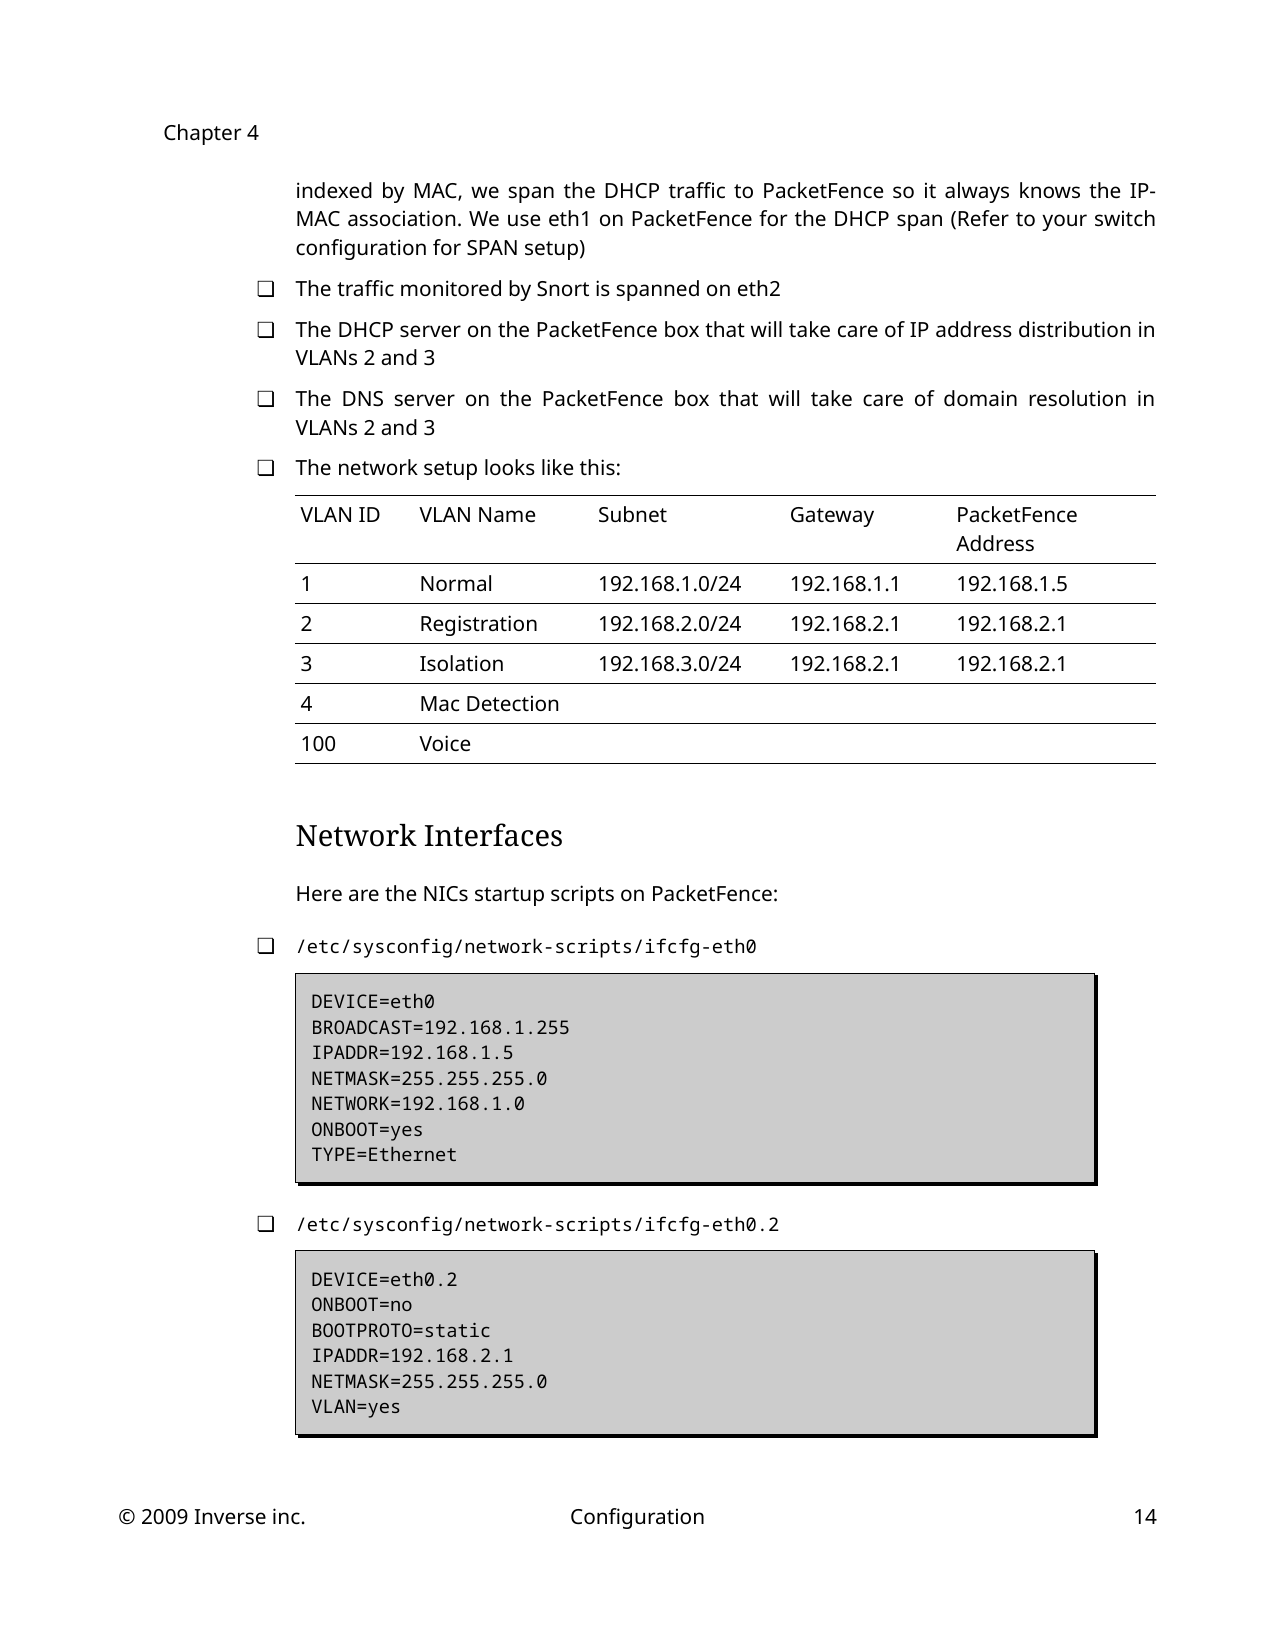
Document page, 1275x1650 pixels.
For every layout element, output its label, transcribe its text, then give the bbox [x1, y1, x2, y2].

list ❏ The traffic monitored by Snort is spanned on eth2 [256, 274, 1157, 302]
list indexed by MAC, we span the DHCP traffic to PacketFence so it always knows the IP-MAC association. We use eth1 on PacketFence for the DHCP span (Refer to your switch configuration for SPAN setup) [256, 176, 1157, 261]
list ❏ /etc/sysconfig/network-scripts/ifcfg-eth0.2 [256, 1209, 1157, 1238]
text DEVICE=eth0.2 ONBOOT=no BOOTPROTO=static IPADDR=192.168.2.1 NETMASK=255.255.255.0 VLAN=yes [296, 1251, 1094, 1434]
table_cell Mac Detection [414, 684, 592, 723]
table_cell 192.168.2.1 [950, 604, 1156, 643]
table_header VLAN Name [414, 496, 592, 563]
table_cell 2 [295, 604, 414, 643]
table_header VLAN ID [295, 496, 414, 563]
table_cell [784, 724, 950, 763]
table_cell Normal [414, 564, 592, 603]
list ❏ /etc/sysconfig/network-scripts/ifcfg-eth0 [256, 932, 1157, 960]
list ❏ The DHCP server on the PacketFence box that will take care of IP address distribution in VLANs 2 and 3 [256, 315, 1157, 372]
table_cell 192.168.1.0/24 [592, 564, 784, 603]
table_cell 192.168.1.1 [784, 564, 950, 603]
table_cell [592, 684, 784, 723]
list ❏ The DNS server on the PacketFence box that will take care of domain resolution in VLANs 2 and 3 [256, 384, 1157, 441]
table_header Subnet [592, 496, 784, 563]
table_cell Voice [414, 724, 592, 763]
table_cell 100 [295, 724, 414, 763]
list ❏ The network setup looks like this: [256, 453, 1157, 482]
table_cell 192.168.2.1 [950, 644, 1156, 683]
table_header PacketFence Address [950, 496, 1156, 563]
table_cell 1 [295, 564, 414, 603]
table_cell 3 [295, 644, 414, 683]
table_cell [950, 724, 1156, 763]
table_cell 192.168.3.0/24 [592, 644, 784, 683]
text DEVICE=eth0 BROADCAST=192.168.1.255 IPADDR=192.168.1.5 NETMASK=255.255.255.0 NETWORK=192.168.1.0 ONBOOT=yes TYPE=Ethernet [296, 974, 1094, 1182]
table_cell Isolation [414, 644, 592, 683]
table_cell 192.168.2.1 [784, 604, 950, 643]
text Here are the NICs startup scripts on PacketFence: [295, 879, 1157, 908]
table_cell 192.168.1.5 [950, 564, 1156, 603]
table_cell 192.168.2.1 [784, 644, 950, 683]
table_cell [592, 724, 784, 763]
table_cell Registration [414, 604, 592, 643]
table_cell [784, 684, 950, 723]
table_cell 4 [295, 684, 414, 723]
subtitle Network Interfaces [295, 815, 1157, 855]
table_cell [950, 684, 1156, 723]
table_header Gateway [784, 496, 950, 563]
table_cell 192.168.2.0/24 [592, 604, 784, 643]
